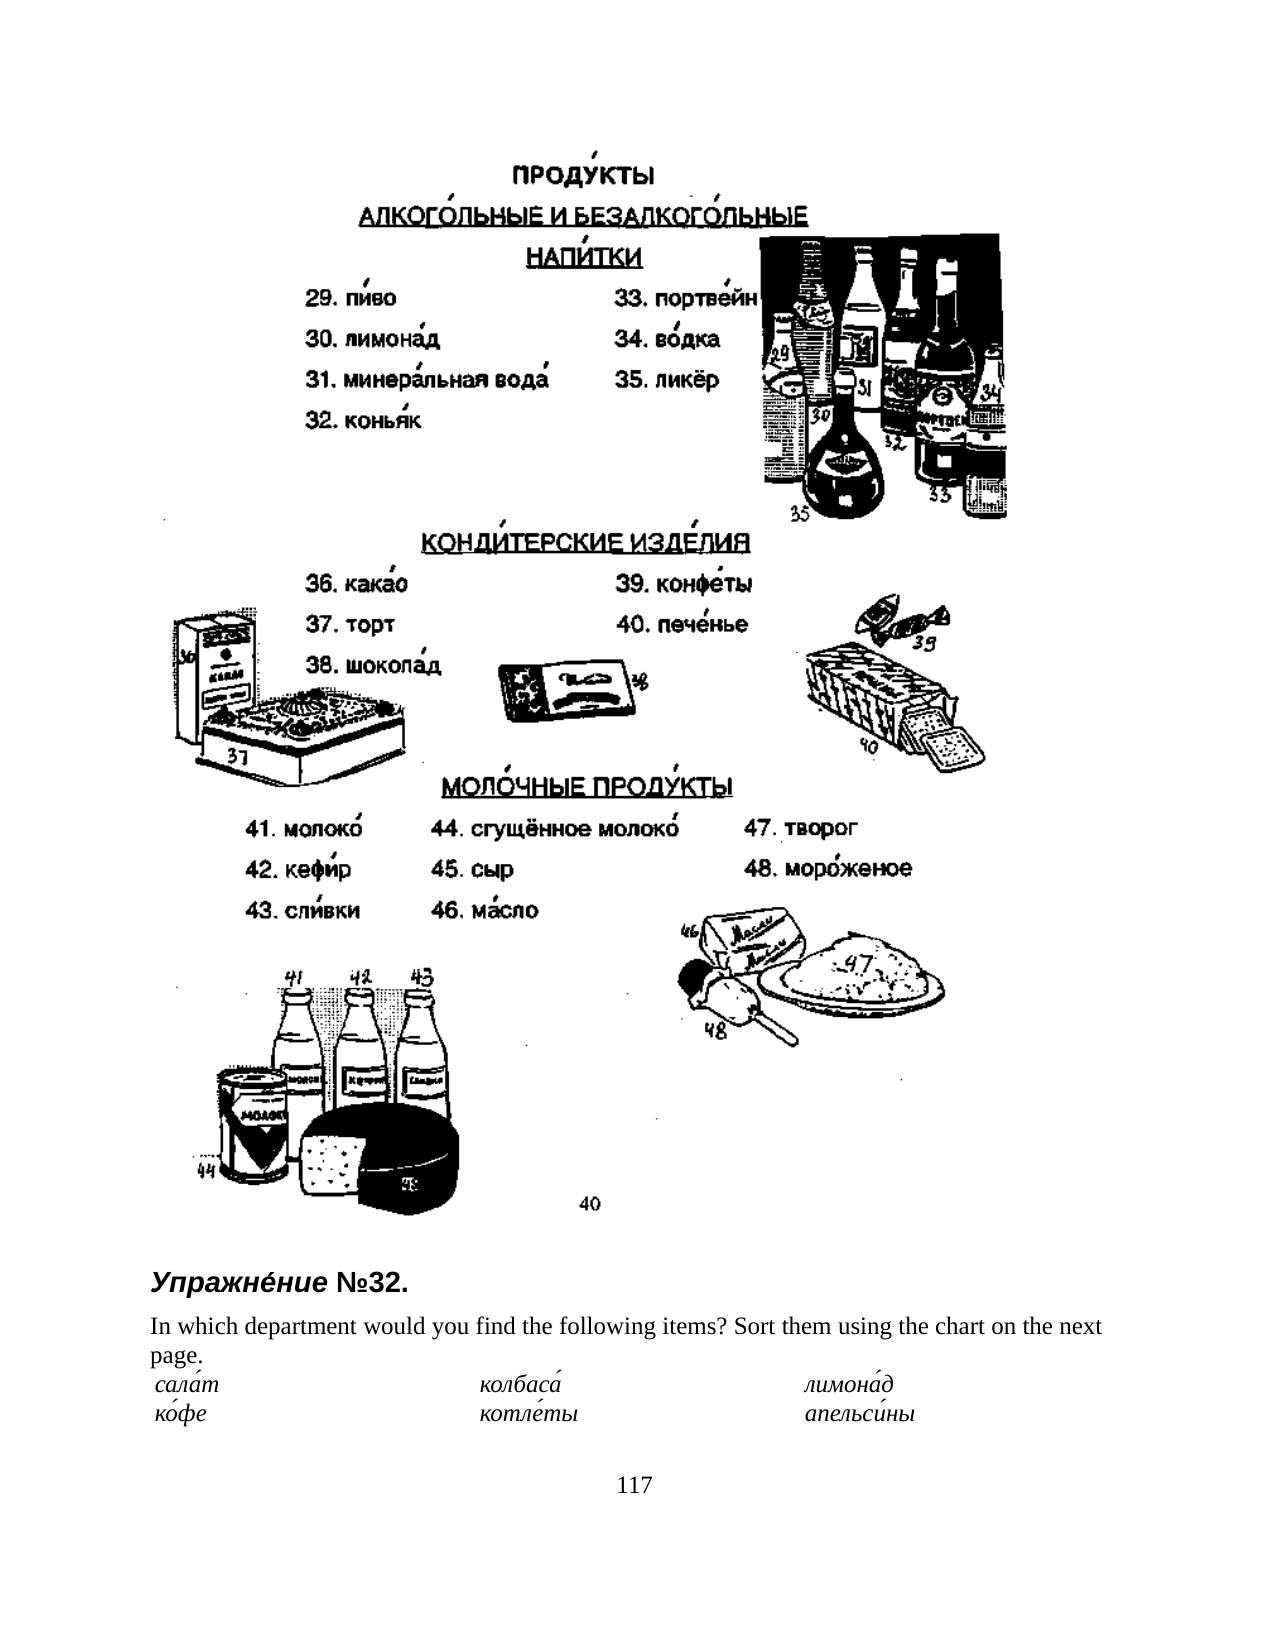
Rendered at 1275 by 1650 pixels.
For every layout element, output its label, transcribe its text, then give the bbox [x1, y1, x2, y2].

table_cell апельси́ны [800, 1398, 1125, 1426]
table_header колбаса́ [475, 1369, 800, 1398]
table_header лимона́д [800, 1369, 1125, 1398]
picture [150, 150, 1036, 1232]
table_cell ко́фе [150, 1398, 475, 1426]
subtitle Упражне́ние №32. [150, 1265, 1125, 1299]
text In which department would you find the following items? Sort them using the chart on the next page. [150, 1311, 1125, 1369]
table_header сала́т [150, 1369, 475, 1398]
table_cell котле́ты [475, 1398, 800, 1426]
